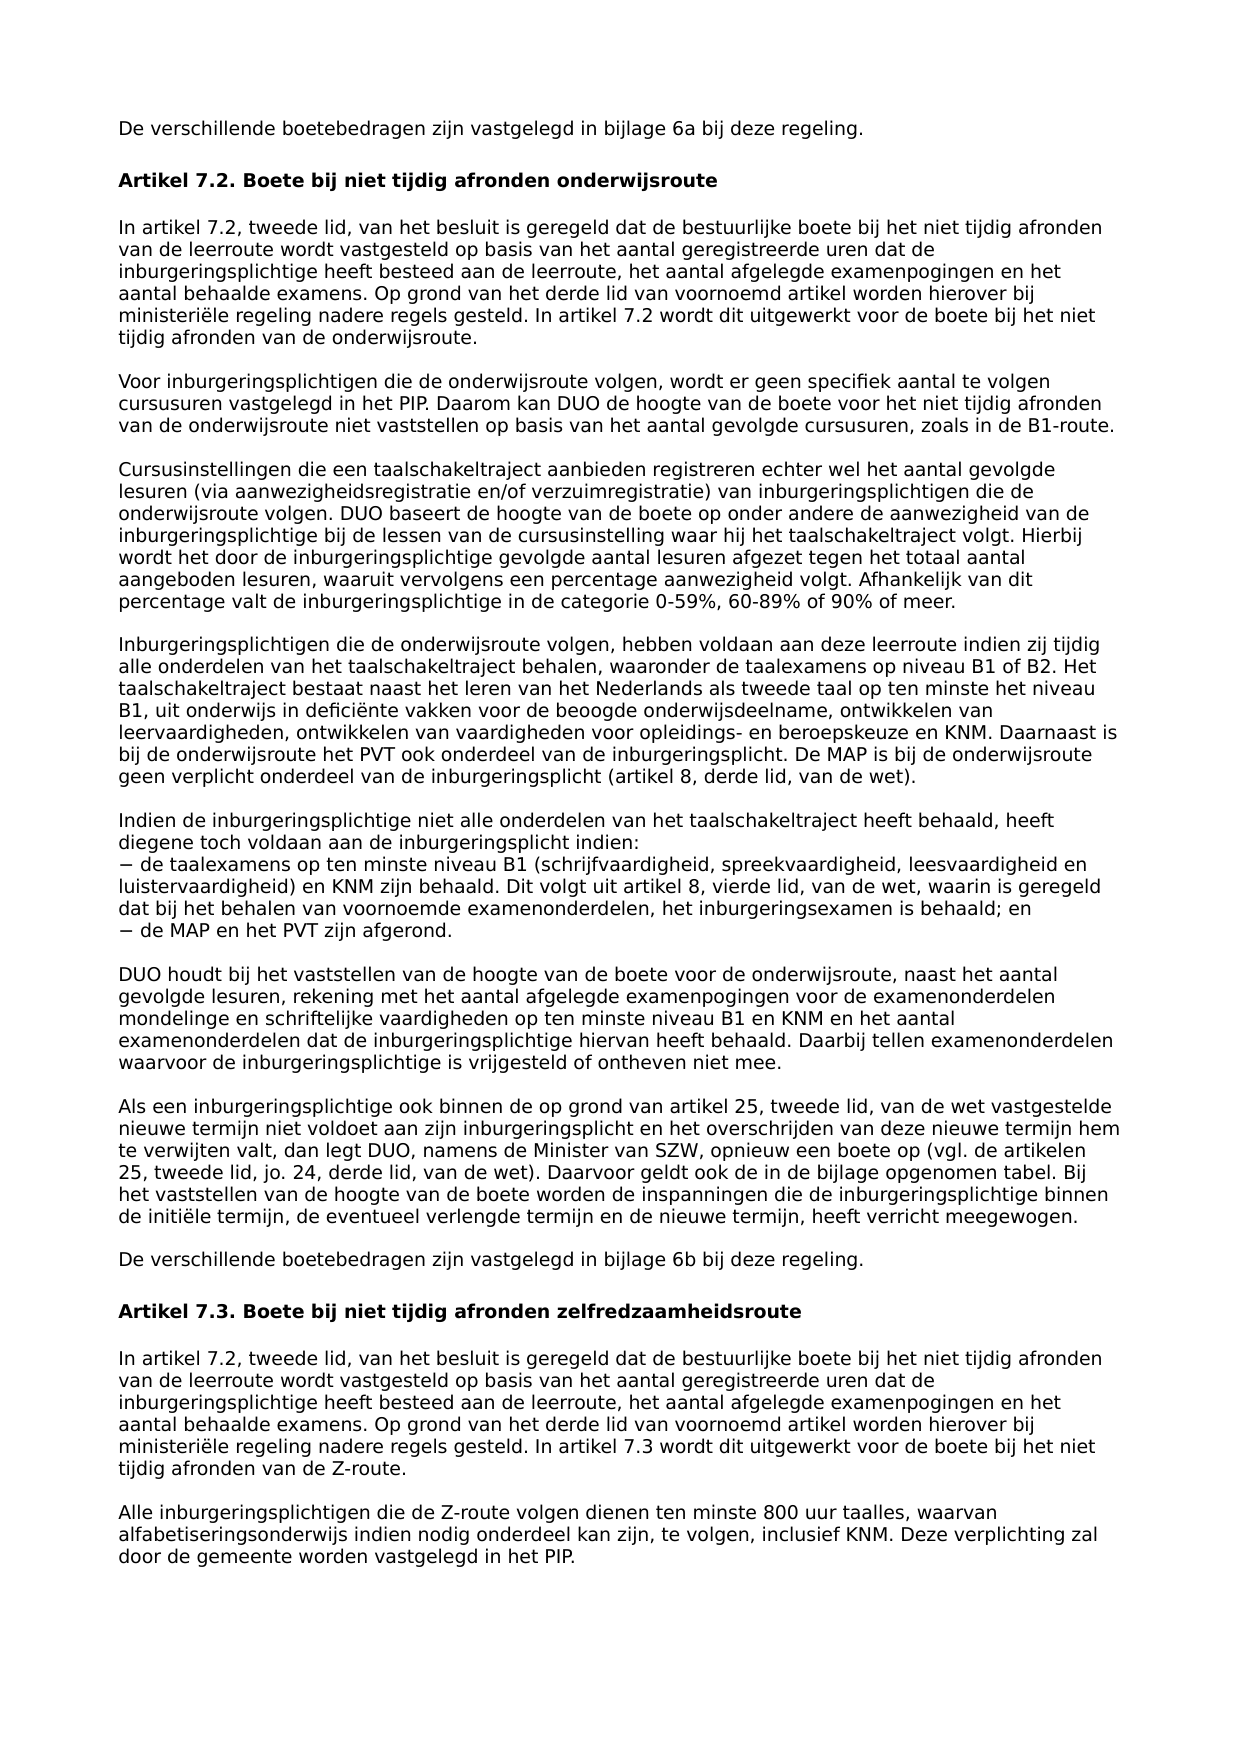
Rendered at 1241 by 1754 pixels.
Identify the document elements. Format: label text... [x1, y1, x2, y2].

text − de MAP en het PVT zijn afgerond. [118, 920, 1122, 942]
text Alle inburgeringsplichtigen die de Z-route volgen dienen ten minste 800 uur taalles, waarvan alfabetiseringsonderwijs indien nodig onderdeel kan zijn, te volgen, inclusief KNM. Deze verplichting zal door de gemeente worden vastgelegd in het PIP. [118, 1502, 1122, 1568]
subtitle Artikel 7.3. Boete bij niet tijdig afronden zelfredzaamheidsroute [118, 1301, 1122, 1323]
text In artikel 7.2, tweede lid, van het besluit is geregeld dat de bestuurlijke boete bij het niet tijdig afronden van de leerroute wordt vastgesteld op basis van het aantal geregistreerde uren dat de inburgeringsplichtige heeft besteed aan de leerroute, het aantal afgelegde examenpogingen en het aantal behaalde examens. Op grond van het derde lid van voornoemd artikel worden hierover bij ministeriële regeling nadere regels gesteld. In artikel 7.2 wordt dit uitgewerkt voor de boete bij het niet tijdig afronden van de onderwijsroute. [118, 217, 1122, 349]
text Als een inburgeringsplichtige ook binnen de op grond van artikel 25, tweede lid, van de wet vastgestelde nieuwe termijn niet voldoet aan zijn inburgeringsplicht en het overschrijden van deze nieuwe termijn hem te verwijten valt, dan legt DUO, namens de Minister van SZW, opnieuw een boete op (vgl. de artikelen 25, tweede lid, jo. 24, derde lid, van de wet). Daarvoor geldt ook de in de bijlage opgenomen tabel. Bij het vaststellen van de hoogte van de boete worden de inspanningen die de inburgeringsplichtige binnen de initiële termijn, de eventueel verlengde termijn en de nieuwe termijn, heeft verricht meegewogen. [118, 1096, 1122, 1227]
text Voor inburgeringsplichtigen die de onderwijsroute volgen, wordt er geen specifiek aantal te volgen cursusuren vastgelegd in het PIP. Daarom kan DUO de hoogte van de boete voor het niet tijdig afronden van de onderwijsroute niet vaststellen op basis van het aantal gevolgde cursusuren, zoals in de B1-route. [118, 371, 1122, 437]
text De verschillende boetebedragen zijn vastgelegd in bijlage 6b bij deze regeling. [118, 1249, 1122, 1271]
text De verschillende boetebedragen zijn vastgelegd in bijlage 6a bij deze regeling. [118, 118, 1122, 140]
text Indien de inburgeringsplichtige niet alle onderdelen van het taalschakeltraject heeft behaald, heeft diegene toch voldaan aan de inburgeringsplicht indien: [118, 810, 1122, 854]
text In artikel 7.2, tweede lid, van het besluit is geregeld dat de bestuurlijke boete bij het niet tijdig afronden van de leerroute wordt vastgesteld op basis van het aantal geregistreerde uren dat de inburgeringsplichtige heeft besteed aan de leerroute, het aantal afgelegde examenpogingen en het aantal behaalde examens. Op grond van het derde lid van voornoemd artikel worden hierover bij ministeriële regeling nadere regels gesteld. In artikel 7.3 wordt dit uitgewerkt voor de boete bij het niet tijdig afronden van de Z-route. [118, 1348, 1122, 1480]
text − de taalexamens op ten minste niveau B1 (schrijfvaardigheid, spreekvaardigheid, leesvaardigheid en luistervaardigheid) en KNM zijn behaald. Dit volgt uit artikel 8, vierde lid, van de wet, waarin is geregeld dat bij het behalen van voornoemde examenonderdelen, het inburgeringsexamen is behaald; en [118, 854, 1122, 920]
text Inburgeringsplichtigen die de onderwijsroute volgen, hebben voldaan aan deze leerroute indien zij tijdig alle onderdelen van het taalschakeltraject behalen, waaronder de taalexamens op niveau B1 of B2. Het taalschakeltraject bestaat naast het leren van het Nederlands als tweede taal op ten minste het niveau B1, uit onderwijs in deficiënte vakken voor de beoogde onderwijsdeelname, ontwikkelen van leervaardigheden, ontwikkelen van vaardigheden voor opleidings- en beroepskeuze en KNM. Daarnaast is bij de onderwijsroute het PVT ook onderdeel van de inburgeringsplicht. De MAP is bij de onderwijsroute geen verplicht onderdeel van de inburgeringsplicht (artikel 8, derde lid, van de wet). [118, 634, 1122, 788]
text DUO houdt bij het vaststellen van de hoogte van de boete voor de onderwijsroute, naast het aantal gevolgde lesuren, rekening met het aantal afgelegde examenpogingen voor de examenonderdelen mondelinge en schriftelijke vaardigheden op ten minste niveau B1 en KNM en het aantal examenonderdelen dat de inburgeringsplichtige hiervan heeft behaald. Daarbij tellen examenonderdelen waarvoor de inburgeringsplichtige is vrijgesteld of ontheven niet mee. [118, 964, 1122, 1074]
text Cursusinstellingen die een taalschakeltraject aanbieden registreren echter wel het aantal gevolgde lesuren (via aanwezigheidsregistratie en/of verzuimregistratie) van inburgeringsplichtigen die de onderwijsroute volgen. DUO baseert de hoogte van de boete op onder andere de aanwezigheid van de inburgeringsplichtige bij de lessen van de cursusinstelling waar hij het taalschakeltraject volgt. Hierbij wordt het door de inburgeringsplichtige gevolgde aantal lesuren afgezet tegen het totaal aantal aangeboden lesuren, waaruit vervolgens een percentage aanwezigheid volgt. Afhankelijk van dit percentage valt de inburgeringsplichtige in de categorie 0-59%, 60-89% of 90% of meer. [118, 459, 1122, 612]
subtitle Artikel 7.2. Boete bij niet tijdig afronden onderwijsroute [118, 170, 1122, 192]
